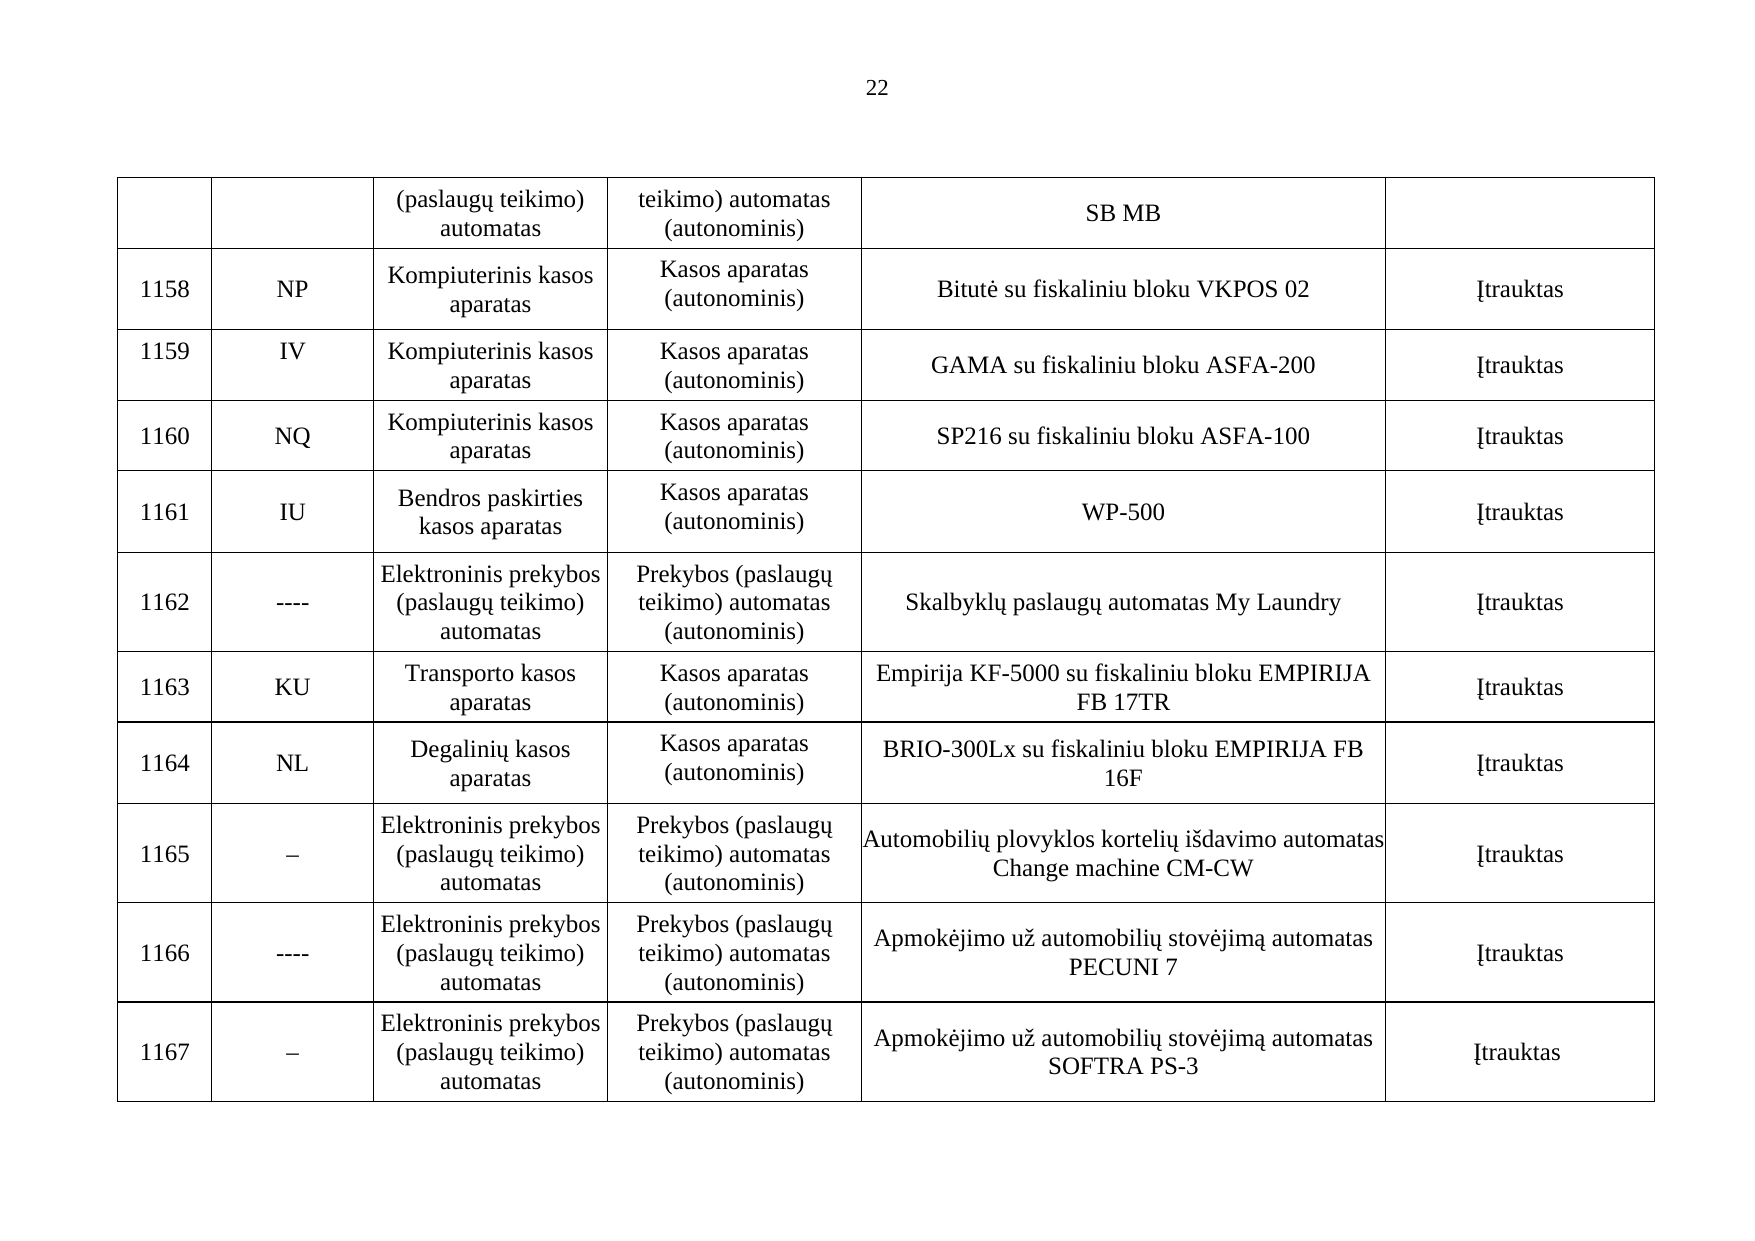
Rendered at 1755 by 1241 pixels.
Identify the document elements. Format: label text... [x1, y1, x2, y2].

table_cell GAMA su fiskaliniu bloku ASFA-200 [862, 330, 1385, 400]
table_cell Įtrauktas [1386, 652, 1654, 721]
table_cell Kompiuterinis kasos aparatas [374, 249, 607, 329]
table_cell Prekybos (paslaugų teikimo) automatas (autonominis) [608, 804, 861, 902]
table_cell Prekybos (paslaugų teikimo) automatas (autonominis) [608, 903, 861, 1001]
table_cell Skalbyklų paslaugų automatas My Laundry [862, 553, 1385, 651]
table_cell NL [212, 723, 373, 803]
table_cell – [212, 804, 373, 902]
table_cell Elektroninis prekybos (paslaugų teikimo) automatas [374, 1003, 607, 1101]
table_cell Įtrauktas [1386, 804, 1654, 902]
table_cell [118, 178, 211, 248]
table_cell Prekybos (paslaugų teikimo) automatas (autonominis) [608, 553, 861, 651]
table_cell ---- [212, 553, 373, 651]
table_cell [212, 178, 373, 248]
table_cell WP-500 [862, 471, 1385, 552]
table_cell Kasos aparatas (autonominis) [608, 330, 861, 400]
table_cell Įtrauktas [1386, 903, 1654, 1001]
table_cell Transporto kasos aparatas [374, 652, 607, 721]
table_cell Apmokėjimo už automobilių stovėjimą automatas SOFTRA PS-3 [862, 1003, 1385, 1101]
table_cell NQ [212, 401, 373, 470]
table_cell 1166 [118, 903, 211, 1001]
table_cell Įtrauktas [1386, 401, 1654, 470]
table_cell 1160 [118, 401, 211, 470]
table_cell Automobilių plovyklos kortelių išdavimo automatas Change machine CM-CW [862, 804, 1385, 902]
table_cell 1163 [118, 652, 211, 721]
table_cell Kasos aparatas (autonominis) [608, 723, 861, 803]
table_cell SB MB [862, 178, 1385, 248]
table_cell Degalinių kasos aparatas [374, 723, 607, 803]
table_cell 1161 [118, 471, 211, 552]
table_cell Kasos aparatas (autonominis) [608, 401, 861, 470]
table_cell – [212, 1003, 373, 1101]
table_cell 1165 [118, 804, 211, 902]
table_cell (paslaugų teikimo) automatas [374, 178, 607, 248]
table_cell Apmokėjimo už automobilių stovėjimą automatas PECUNI 7 [862, 903, 1385, 1001]
table_cell Empirija KF-5000 su fiskaliniu bloku EMPIRIJA FB 17TR [862, 652, 1385, 721]
table_cell BRIO-300Lx su fiskaliniu bloku EMPIRIJA FB 16F [862, 723, 1385, 803]
table_cell 1162 [118, 553, 211, 651]
table_cell Įtrauktas [1386, 553, 1654, 651]
table_cell Kasos aparatas (autonominis) [608, 652, 861, 721]
table_cell Bendros paskirties kasos aparatas [374, 471, 607, 552]
table_cell Kompiuterinis kasos aparatas [374, 330, 607, 400]
table_cell 1167 [118, 1003, 211, 1101]
table_cell IV [212, 330, 373, 400]
table_cell 1159 [118, 330, 211, 400]
table_cell Elektroninis prekybos (paslaugų teikimo) automatas [374, 553, 607, 651]
table_cell Elektroninis prekybos (paslaugų teikimo) automatas [374, 903, 607, 1001]
table_cell KU [212, 652, 373, 721]
table_cell 1164 [118, 723, 211, 803]
table_cell Bitutė su fiskaliniu bloku VKPOS 02 [862, 249, 1385, 329]
table_cell Įtrauktas [1386, 249, 1654, 329]
table_cell SP216 su fiskaliniu bloku ASFA-100 [862, 401, 1385, 470]
table_cell Kasos aparatas (autonominis) [608, 471, 861, 552]
table_cell Įtrauktas [1386, 330, 1654, 400]
table_cell teikimo) automatas (autonominis) [608, 178, 861, 248]
table_cell Kompiuterinis kasos aparatas [374, 401, 607, 470]
table_cell IU [212, 471, 373, 552]
table_cell [1386, 178, 1654, 248]
table_cell Įtrauktas [1386, 471, 1654, 552]
table_cell 1158 [118, 249, 211, 329]
table_cell Įtrauktas [1386, 723, 1654, 803]
table_cell NP [212, 249, 373, 329]
table_cell Prekybos (paslaugų teikimo) automatas (autonominis) [608, 1003, 861, 1101]
table_cell Elektroninis prekybos (paslaugų teikimo) automatas [374, 804, 607, 902]
table_cell Kasos aparatas (autonominis) [608, 249, 861, 329]
table_cell ---- [212, 903, 373, 1001]
table_cell Įtrauktas [1386, 1003, 1654, 1101]
